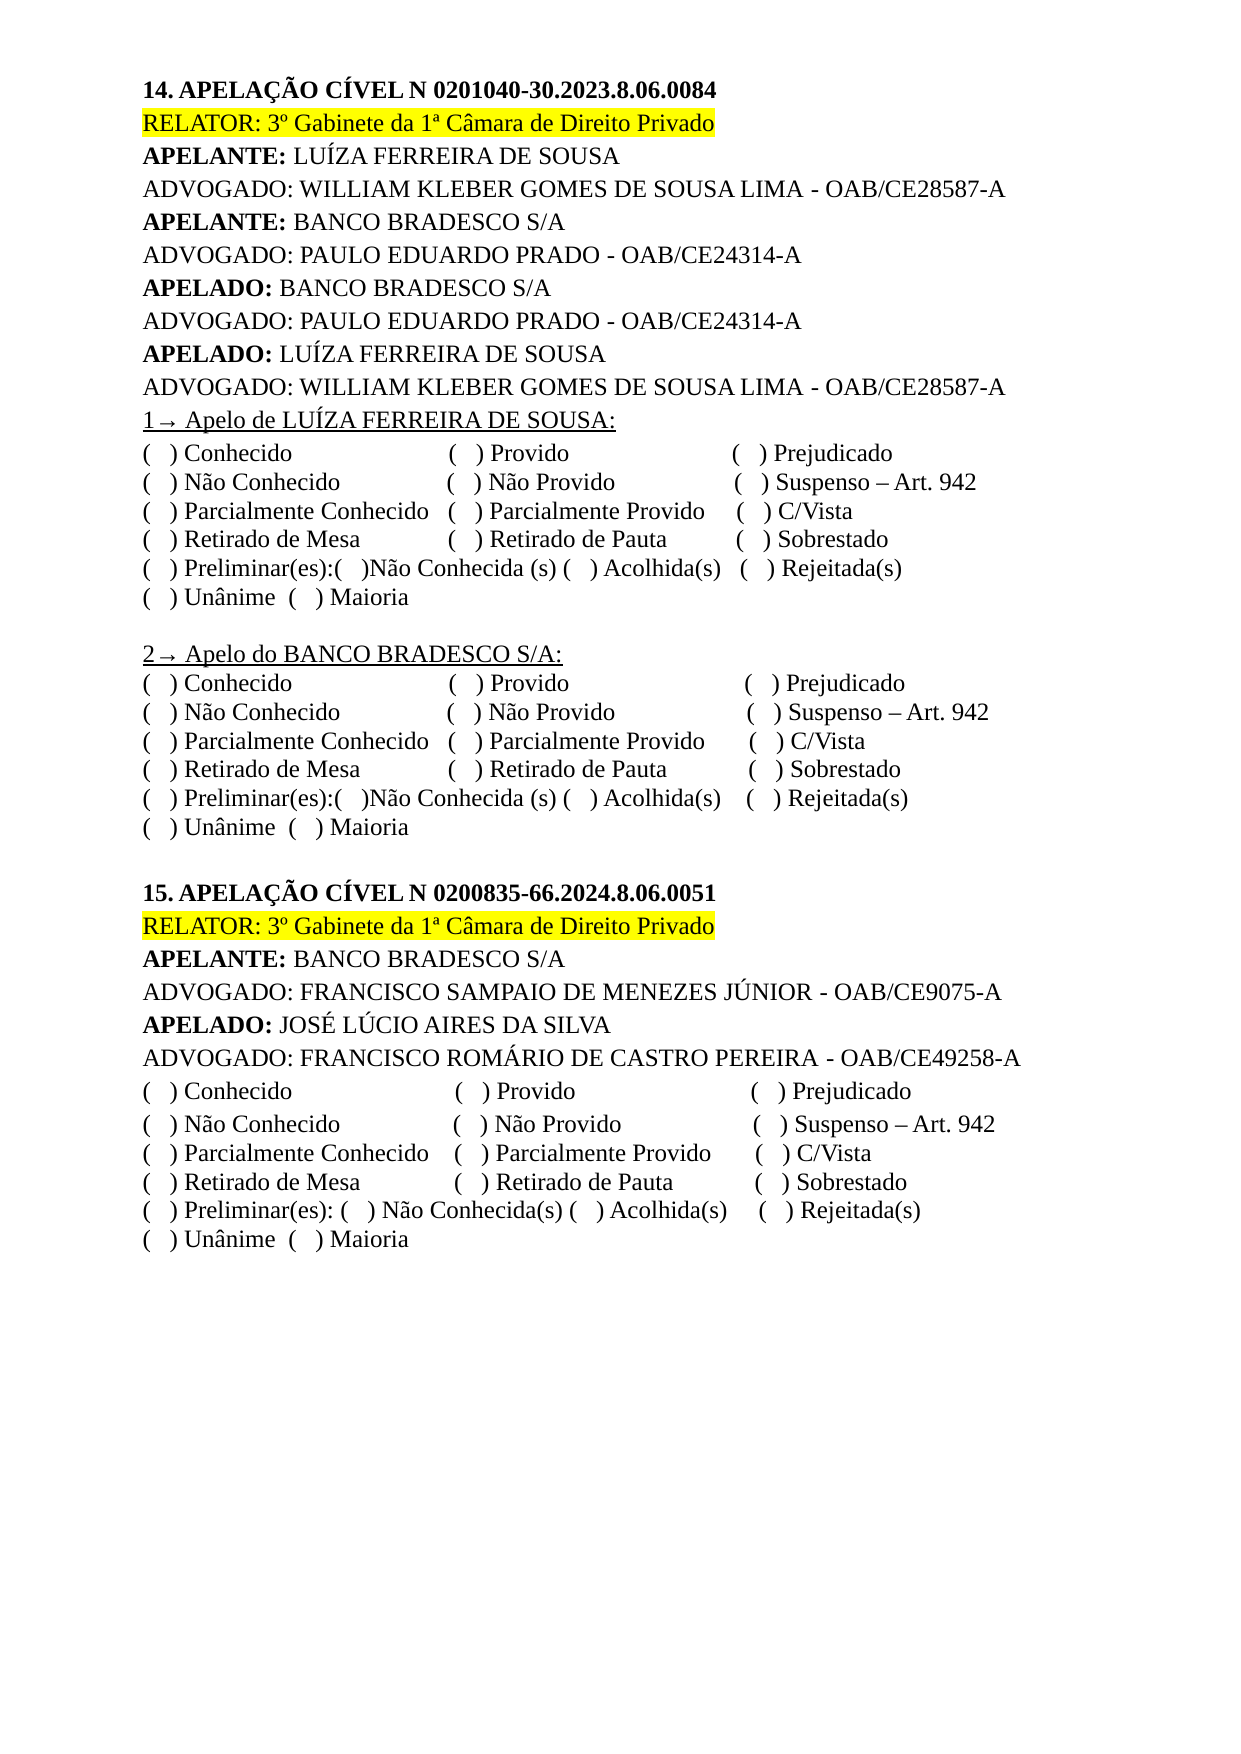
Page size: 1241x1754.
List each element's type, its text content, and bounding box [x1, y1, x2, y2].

text ( ) Retirado de Mesa ( ) Retirado de Pauta ( ) Sobrestado [142, 524, 1158, 553]
text ( ) Unânime ( ) Maioria [142, 582, 1158, 611]
text ( ) Conhecido ( ) Provido ( ) Prejudicado [142, 438, 1141, 467]
text ( ) Unânime ( ) Maioria 15. APELAÇÃO CÍVEL N 0200835-66.2024.8.06.0051 RELATOR: 3º Gabinete da 1ª Câmara de Direito Privado APELANTE: BANCO BRADESCO S/A ADVOGADO: FRANCISCO SAMPAIO DE MENEZES JÚNIOR - OAB/CE9075-A APELADO: JOSÉ LÚCIO AIRES DA SILVA ADVOGADO: FRANCISCO ROMÁRIO DE CASTRO PEREIRA - OAB/CE49258-A ( ) Conhecido ( ) Provido ( ) Prejudicado [142, 812, 1141, 1105]
text ( ) Parcialmente Conhecido ( ) Parcialmente Provido ( ) C/Vista [142, 726, 1158, 754]
text ( ) Não Conhecido ( ) Não Provido ( ) Suspenso – Art. 942 [142, 467, 1158, 496]
text 2→ Apelo do BANCO BRADESCO S/A: [142, 639, 1141, 668]
text ( ) Preliminar(es):( )Não Conhecida (s) ( ) Acolhida(s) ( ) Rejeitada(s) [142, 553, 1158, 582]
text ( ) Unânime ( ) Maioria [142, 1224, 1141, 1319]
text ( ) Não Conhecido ( ) Não Provido ( ) Suspenso – Art. 942 [142, 697, 1158, 726]
text ( ) Retirado de Mesa ( ) Retirado de Pauta ( ) Sobrestado [142, 754, 1158, 783]
text ( ) Preliminar(es): ( ) Não Conhecida(s) ( ) Acolhida(s) ( ) Rejeitada(s) [142, 1195, 1158, 1224]
text ( ) Parcialmente Conhecido ( ) Parcialmente Provido ( ) C/Vista [142, 1138, 1158, 1167]
text ( ) Conhecido ( ) Provido ( ) Prejudicado [142, 668, 1141, 697]
text ( ) Não Conhecido ( ) Não Provido ( ) Suspenso – Art. 942 [142, 1109, 1158, 1138]
text 14. APELAÇÃO CÍVEL N 0201040-30.2023.8.06.0084 RELATOR: 3º Gabinete da 1ª Câmara de Direito Privado APELANTE: LUÍZA FERREIRA DE SOUSA ADVOGADO: WILLIAM KLEBER GOMES DE SOUSA LIMA - OAB/CE28587-A APELANTE: BANCO BRADESCO S/A ADVOGADO: PAULO EDUARDO PRADO - OAB/CE24314-A APELADO: BANCO BRADESCO S/A ADVOGADO: PAULO EDUARDO PRADO - OAB/CE24314-A APELADO: LUÍZA FERREIRA DE SOUSA ADVOGADO: WILLIAM KLEBER GOMES DE SOUSA LIMA - OAB/CE28587-A 1→ Apelo de LUÍZA FERREIRA DE SOUSA: [142, 75, 1141, 434]
text ( ) Retirado de Mesa ( ) Retirado de Pauta ( ) Sobrestado [142, 1167, 1158, 1195]
text ( ) Parcialmente Conhecido ( ) Parcialmente Provido ( ) C/Vista [142, 496, 1158, 524]
text ( ) Preliminar(es):( )Não Conhecida (s) ( ) Acolhida(s) ( ) Rejeitada(s) [142, 783, 1158, 812]
